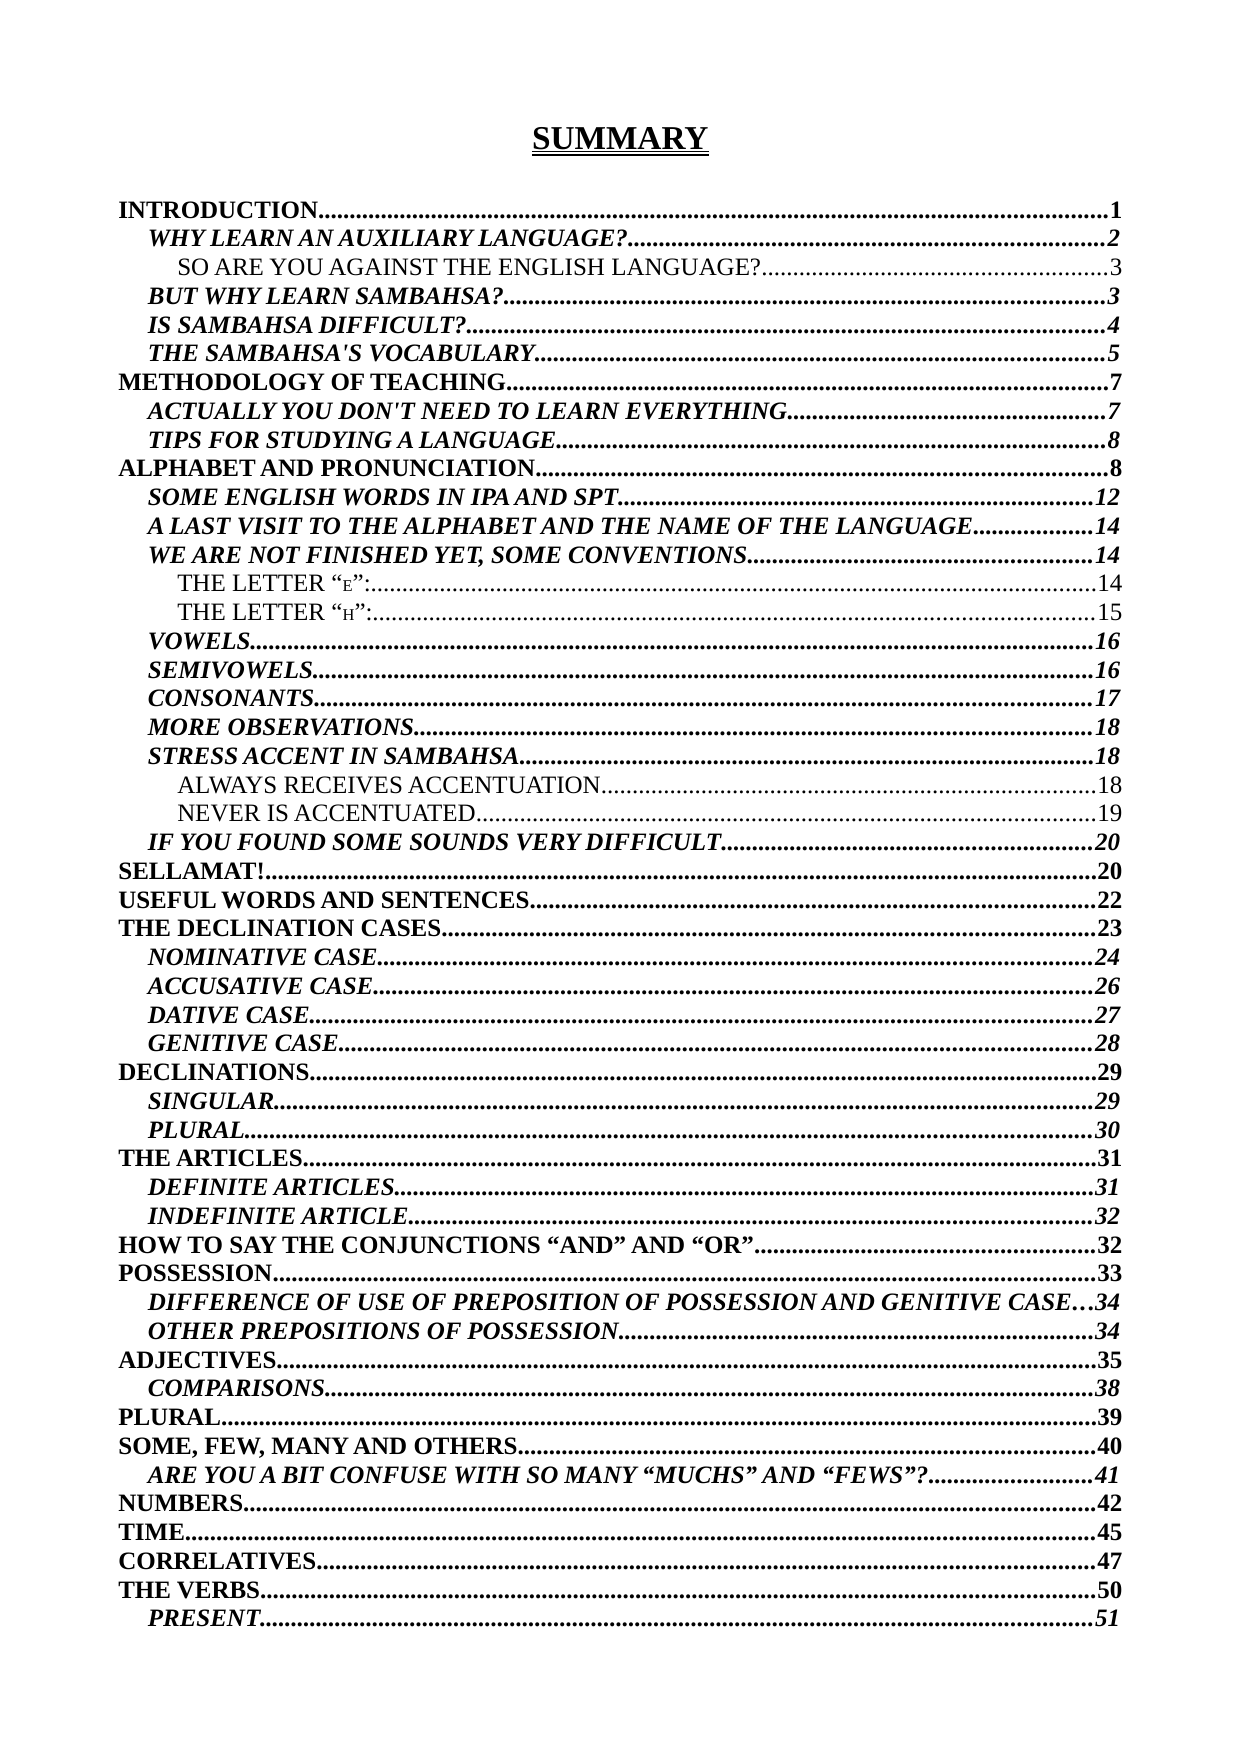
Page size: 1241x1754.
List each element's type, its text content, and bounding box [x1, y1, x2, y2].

text TIME 45 [118, 1517, 1122, 1546]
text METHODOLOGY OF TEACHING 7 [118, 367, 1122, 396]
text INTRODUCTION 1 [118, 195, 1122, 223]
text SOME ENGLISH WORDS IN IPA AND SPT 12 [148, 482, 1122, 511]
text ADJECTIVES 35 [118, 1345, 1122, 1373]
text COMPARISONS 38 [148, 1373, 1122, 1402]
text WHY LEARN AN AUXILIARY LANGUAGE? 2 [148, 223, 1122, 252]
text TIPS FOR STUDYING A LANGUAGE 8 [148, 425, 1122, 453]
text SEMIVOWELS 16 [148, 655, 1122, 683]
text NOMINATIVE CASE 24 [148, 942, 1122, 971]
text THE ARTICLES 31 [118, 1143, 1122, 1172]
text STRESS ACCENT IN SAMBAHSA 18 [148, 741, 1122, 770]
text DECLINATIONS 29 [118, 1057, 1122, 1086]
text CORRELATIVES 47 [118, 1546, 1122, 1575]
text SINGULAR 29 [148, 1086, 1122, 1115]
text PLURAL 30 [148, 1115, 1122, 1143]
text ARE YOU A BIT CONFUSE WITH SO MANY “MUCHS” AND “FEWS”? 41 [148, 1460, 1122, 1488]
text THE VERBS 50 [118, 1575, 1122, 1603]
text THE DECLINATION CASES 23 [118, 913, 1122, 942]
text DEFINITE ARTICLES 31 [148, 1172, 1122, 1201]
text CONSONANTS 17 [148, 683, 1122, 712]
text NEVER IS ACCENTUATED 19 [177, 798, 1122, 827]
text VOWELS 16 [148, 626, 1122, 655]
text IF YOU FOUND SOME SOUNDS VERY DIFFICULT 20 [148, 827, 1122, 856]
text ALWAYS RECEIVES ACCENTUATION 18 [177, 770, 1122, 798]
text SOME, FEW, MANY AND OTHERS 40 [118, 1431, 1122, 1460]
text SO ARE YOU AGAINST THE ENGLISH LANGUAGE? 3 [177, 252, 1122, 281]
text A LAST VISIT TO THE ALPHABET AND THE NAME OF THE LANGUAGE 14 [148, 511, 1122, 540]
text IS SAMBAHSA DIFFICULT? 4 [148, 310, 1122, 338]
text GENITIVE CASE 28 [148, 1028, 1122, 1057]
text BUT WHY LEARN SAMBAHSA? 3 [148, 281, 1122, 310]
text THE LETTER “e”: 14 [177, 568, 1122, 597]
text DATIVE CASE 27 [148, 1000, 1122, 1028]
text OTHER PREPOSITIONS OF POSSESSION 34 [148, 1316, 1122, 1345]
text USEFUL WORDS AND SENTENCES 22 [118, 885, 1122, 913]
text THE SAMBAHSA'S VOCABULARY 5 [148, 338, 1122, 367]
text PRESENT 51 [148, 1603, 1122, 1632]
text PLURAL 39 [118, 1402, 1122, 1431]
text DIFFERENCE OF USE OF PREPOSITION OF POSSESSION AND GENITIVE CASE 34 [148, 1287, 1122, 1316]
text ALPHABET AND PRONUNCIATION 8 [118, 453, 1122, 482]
text INDEFINITE ARTICLE 32 [148, 1201, 1122, 1230]
subtitle SUMMARY [118, 118, 1122, 156]
text WE ARE NOT FINISHED YET, SOME CONVENTIONS 14 [148, 540, 1122, 568]
text POSSESSION 33 [118, 1258, 1122, 1287]
text ACTUALLY YOU DON'T NEED TO LEARN EVERYTHING 7 [148, 396, 1122, 425]
text HOW TO SAY THE CONJUNCTIONS “AND” AND “OR” 32 [118, 1230, 1122, 1258]
text NUMBERS 42 [118, 1488, 1122, 1517]
text MORE OBSERVATIONS 18 [148, 712, 1122, 741]
text THE LETTER “h”: 15 [177, 597, 1122, 626]
text SELLAMAT! 20 [118, 856, 1122, 885]
text ACCUSATIVE CASE 26 [148, 971, 1122, 1000]
